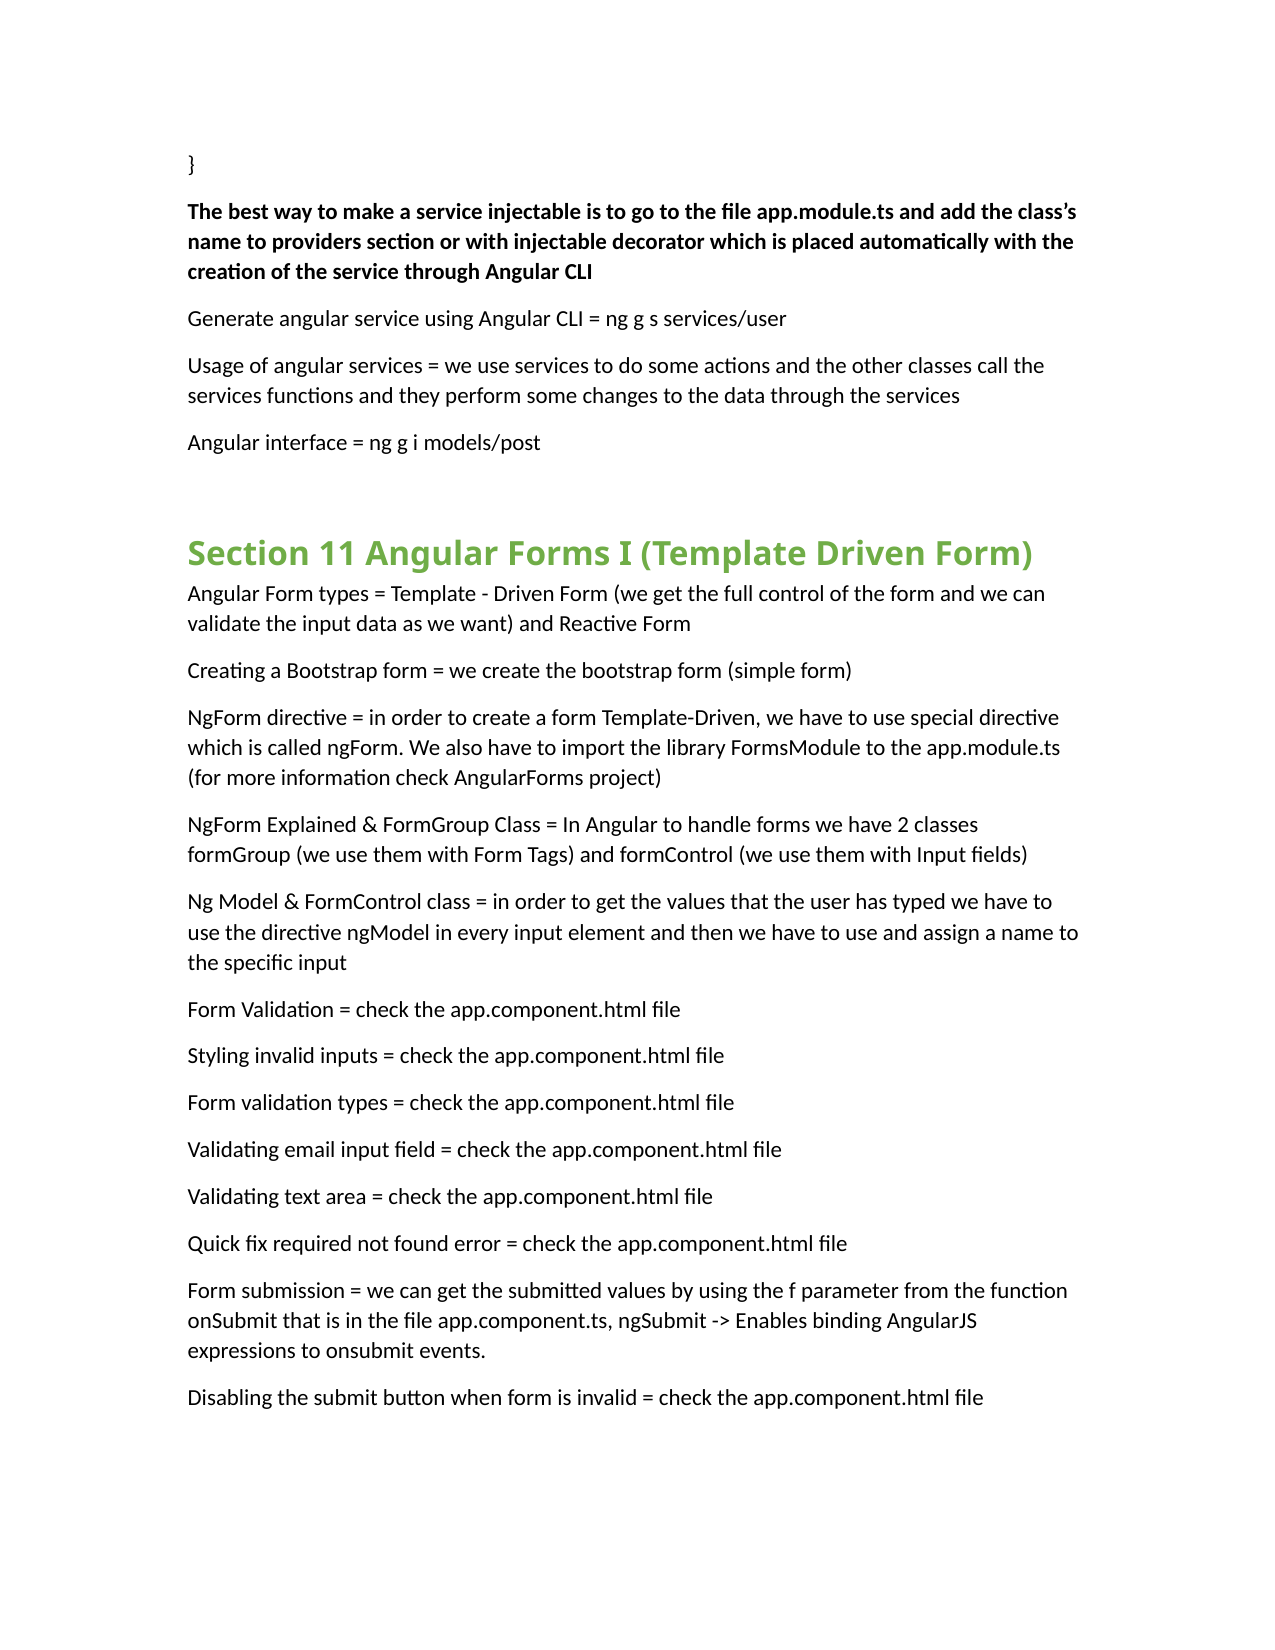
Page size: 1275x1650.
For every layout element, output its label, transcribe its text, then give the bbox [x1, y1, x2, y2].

text Validating email input field = check the app.component.html file [187, 1135, 1087, 1163]
text Form submission = we can get the submitted values by using the f parameter from the function onSubmit that is in the file app.component.ts, ngSubmit -> Enables binding AngularJS expressions to onsubmit events. [187, 1276, 1087, 1364]
text Form Validation = check the app.component.html file [187, 995, 1087, 1023]
text Usage of angular services = we use services to do some actions and the other classes call the services functions and they perform some changes to the data through the services [187, 351, 1087, 409]
text NgForm directive = in order to create a form Template-Driven, we have to use special directive which is called ngForm. We also have to import the library FormsModule to the app.module.ts (for more information check AngularForms project) [187, 703, 1087, 792]
text Disabling the submit button when form is invalid = check the app.component.html file [187, 1383, 1087, 1411]
subtitle Section 11 Angular Forms I (Template Driven Form) [187, 530, 1087, 576]
text Form validation types = check the app.component.html file [187, 1088, 1087, 1117]
text Quick fix required not found error = check the app.component.html file [187, 1229, 1087, 1257]
text The best way to make a service injectable is to go to the file app.module.ts and add the class’s name to providers section or with injectable decorator which is placed automatically with the creation of the service through Angular CLI [187, 197, 1087, 285]
text Validating text area = check the app.component.html file [187, 1182, 1087, 1210]
text Creating a Bootstrap form = we create the bootstrap form (simple form) [187, 656, 1087, 684]
text } [187, 150, 1087, 178]
text NgForm Explained & FormGroup Class = In Angular to handle forms we have 2 classes formGroup (we use them with Form Tags) and formControl (we use them with Input fields) [187, 810, 1087, 869]
text Angular Form types = Template - Driven Form (we get the full control of the form and we can validate the input data as we want) and Reactive Form [187, 579, 1087, 637]
text Generate angular service using Angular CLI = ng g s services/user [187, 304, 1087, 332]
text Angular interface = ng g i models/post [187, 428, 1087, 456]
text Styling invalid inputs = check the app.component.html file [187, 1042, 1087, 1070]
text Ng Model & FormControl class = in order to get the values that the user has typed we have to use the directive ngModel in every input element and then we have to use and assign a name to the specific input [187, 887, 1087, 976]
